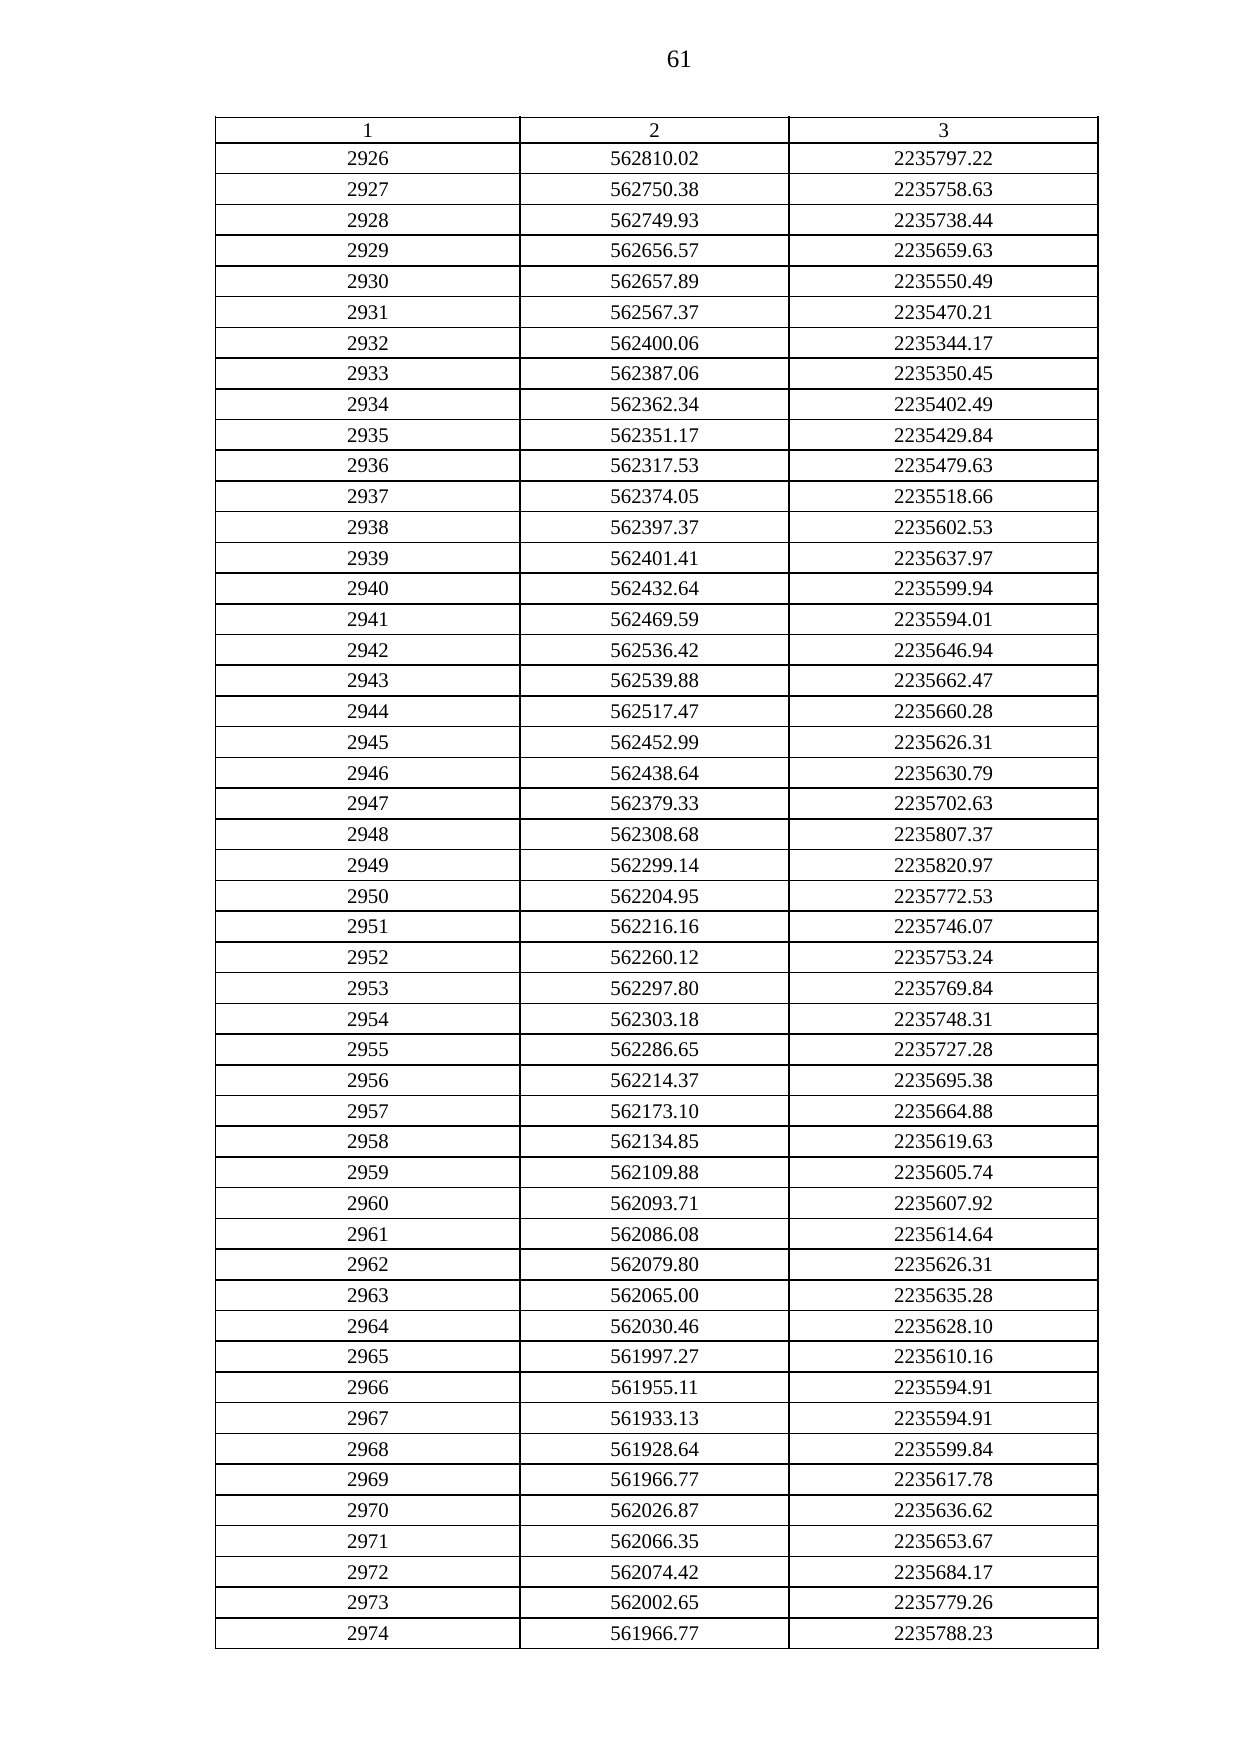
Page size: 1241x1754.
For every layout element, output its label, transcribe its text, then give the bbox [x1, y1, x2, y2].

table_cell 2235807.37 [790, 820, 1097, 849]
table_cell 561997.27 [521, 1342, 788, 1371]
table_cell 2950 [216, 881, 519, 910]
table_cell 2967 [216, 1403, 519, 1433]
table_cell 2235594.91 [790, 1403, 1097, 1433]
table_cell 562539.88 [521, 666, 788, 695]
table_cell 562303.18 [521, 1004, 788, 1033]
table_cell 2235746.07 [790, 912, 1097, 941]
table_cell 2946 [216, 758, 519, 787]
table_cell 562567.37 [521, 297, 788, 326]
table_cell 562026.87 [521, 1496, 788, 1525]
table_cell 2941 [216, 605, 519, 634]
table_cell 2235594.91 [790, 1373, 1097, 1402]
table_cell 562093.71 [521, 1188, 788, 1217]
table_cell 2966 [216, 1373, 519, 1402]
table_cell 561966.77 [521, 1465, 788, 1494]
table_cell 2936 [216, 451, 519, 480]
table_cell 562432.64 [521, 574, 788, 603]
table_cell 2235684.17 [790, 1557, 1097, 1586]
table_cell 562308.68 [521, 820, 788, 849]
table_cell 2235470.21 [790, 297, 1097, 326]
table_cell 2235599.94 [790, 574, 1097, 603]
table_cell 2235779.26 [790, 1588, 1097, 1617]
table_cell 2235664.88 [790, 1096, 1097, 1125]
table_cell 2235738.44 [790, 205, 1097, 234]
table_cell 562749.93 [521, 205, 788, 234]
table_cell 2954 [216, 1004, 519, 1033]
table_cell 2973 [216, 1588, 519, 1617]
table_cell 2964 [216, 1311, 519, 1340]
table_cell 562397.37 [521, 512, 788, 541]
table_cell 2235344.17 [790, 328, 1097, 357]
table_cell 2235630.79 [790, 758, 1097, 787]
table_cell 2235607.92 [790, 1188, 1097, 1217]
table_cell 2235626.31 [790, 727, 1097, 757]
table_cell 562452.99 [521, 727, 788, 757]
table_cell 562517.47 [521, 697, 788, 726]
table_cell 562387.06 [521, 359, 788, 388]
table_cell 2235797.22 [790, 144, 1097, 173]
table_cell 561955.11 [521, 1373, 788, 1402]
table_cell 2235626.31 [790, 1250, 1097, 1279]
table_cell 2937 [216, 482, 519, 511]
table_cell 2970 [216, 1496, 519, 1525]
table_cell 2963 [216, 1281, 519, 1310]
table_cell 562657.89 [521, 267, 788, 296]
table_cell 2235619.63 [790, 1127, 1097, 1156]
table_cell 2235628.10 [790, 1311, 1097, 1340]
table_cell 562379.33 [521, 789, 788, 818]
table_cell 2235637.97 [790, 543, 1097, 572]
table_cell 562030.46 [521, 1311, 788, 1340]
table_cell 2929 [216, 236, 519, 265]
table_cell 2962 [216, 1250, 519, 1279]
table_cell 2235636.62 [790, 1496, 1097, 1525]
table_cell 2235659.63 [790, 236, 1097, 265]
table_cell 2951 [216, 912, 519, 941]
table_cell 2971 [216, 1526, 519, 1556]
table_cell 561966.77 [521, 1619, 788, 1648]
table_cell 562079.80 [521, 1250, 788, 1279]
table_cell 561928.64 [521, 1434, 788, 1463]
table_cell 562297.80 [521, 973, 788, 1002]
table_cell 2235662.47 [790, 666, 1097, 695]
table_cell 2235772.53 [790, 881, 1097, 910]
table_header 3 [790, 118, 1097, 142]
table_cell 2938 [216, 512, 519, 541]
table_cell 2953 [216, 973, 519, 1002]
table_cell 2957 [216, 1096, 519, 1125]
table_cell 2235653.67 [790, 1526, 1097, 1556]
table_cell 562173.10 [521, 1096, 788, 1125]
table_cell 562002.65 [521, 1588, 788, 1617]
table_cell 2944 [216, 697, 519, 726]
table_header 2 [521, 118, 788, 142]
table_cell 2927 [216, 174, 519, 203]
table_cell 2972 [216, 1557, 519, 1586]
table_cell 2235599.84 [790, 1434, 1097, 1463]
table_cell 2235635.28 [790, 1281, 1097, 1310]
table_cell 2931 [216, 297, 519, 326]
table_cell 2235758.63 [790, 174, 1097, 203]
table_cell 562750.38 [521, 174, 788, 203]
table_cell 2235646.94 [790, 635, 1097, 664]
table_cell 2235788.23 [790, 1619, 1097, 1648]
table_cell 561933.13 [521, 1403, 788, 1433]
table_cell 2235614.64 [790, 1219, 1097, 1248]
table_cell 2949 [216, 850, 519, 879]
table_header 1 [216, 118, 519, 142]
table_cell 2969 [216, 1465, 519, 1494]
table_cell 2235617.78 [790, 1465, 1097, 1494]
table_cell 2940 [216, 574, 519, 603]
table_cell 562536.42 [521, 635, 788, 664]
table_cell 2235748.31 [790, 1004, 1097, 1033]
table_cell 2974 [216, 1619, 519, 1648]
table_cell 562469.59 [521, 605, 788, 634]
table_cell 2932 [216, 328, 519, 357]
table_cell 562374.05 [521, 482, 788, 511]
table_cell 2958 [216, 1127, 519, 1156]
table_cell 2235702.63 [790, 789, 1097, 818]
table_cell 562401.41 [521, 543, 788, 572]
table_cell 2955 [216, 1035, 519, 1064]
table_cell 562216.16 [521, 912, 788, 941]
table_cell 2948 [216, 820, 519, 849]
table_cell 2935 [216, 420, 519, 449]
table_cell 562362.34 [521, 390, 788, 418]
table_cell 2235753.24 [790, 943, 1097, 972]
table_cell 2959 [216, 1158, 519, 1187]
table_cell 562351.17 [521, 420, 788, 449]
table_cell 562066.35 [521, 1526, 788, 1556]
table_cell 2934 [216, 390, 519, 418]
table_cell 562086.08 [521, 1219, 788, 1248]
table_cell 2235610.16 [790, 1342, 1097, 1371]
table_cell 2235660.28 [790, 697, 1097, 726]
table_cell 2960 [216, 1188, 519, 1217]
table_cell 2965 [216, 1342, 519, 1371]
table_cell 2235429.84 [790, 420, 1097, 449]
table_cell 2947 [216, 789, 519, 818]
table_cell 2942 [216, 635, 519, 664]
table_cell 562260.12 [521, 943, 788, 972]
table_cell 562656.57 [521, 236, 788, 265]
table_cell 562317.53 [521, 451, 788, 480]
table_cell 2956 [216, 1066, 519, 1094]
table_cell 2235602.53 [790, 512, 1097, 541]
table_cell 562109.88 [521, 1158, 788, 1187]
table_cell 2961 [216, 1219, 519, 1248]
table_cell 562299.14 [521, 850, 788, 879]
table_cell 2235695.38 [790, 1066, 1097, 1094]
table_cell 2926 [216, 144, 519, 173]
table_cell 2235350.45 [790, 359, 1097, 388]
table_cell 2235727.28 [790, 1035, 1097, 1064]
table_cell 2952 [216, 943, 519, 972]
table_cell 562810.02 [521, 144, 788, 173]
table_cell 2968 [216, 1434, 519, 1463]
table_cell 2928 [216, 205, 519, 234]
table_cell 2235605.74 [790, 1158, 1097, 1187]
table_cell 562214.37 [521, 1066, 788, 1094]
table_cell 2235518.66 [790, 482, 1097, 511]
table_cell 2945 [216, 727, 519, 757]
table_cell 562400.06 [521, 328, 788, 357]
table_cell 2933 [216, 359, 519, 388]
table_cell 2939 [216, 543, 519, 572]
table_cell 2235479.63 [790, 451, 1097, 480]
table_cell 2235594.01 [790, 605, 1097, 634]
table_cell 2235820.97 [790, 850, 1097, 879]
table_cell 2235402.49 [790, 390, 1097, 418]
table_cell 562286.65 [521, 1035, 788, 1064]
table_cell 562438.64 [521, 758, 788, 787]
table_cell 2943 [216, 666, 519, 695]
table_cell 2235550.49 [790, 267, 1097, 296]
table_cell 562074.42 [521, 1557, 788, 1586]
table_cell 2930 [216, 267, 519, 296]
table_cell 2235769.84 [790, 973, 1097, 1002]
table_cell 562204.95 [521, 881, 788, 910]
table_cell 562134.85 [521, 1127, 788, 1156]
table_cell 562065.00 [521, 1281, 788, 1310]
